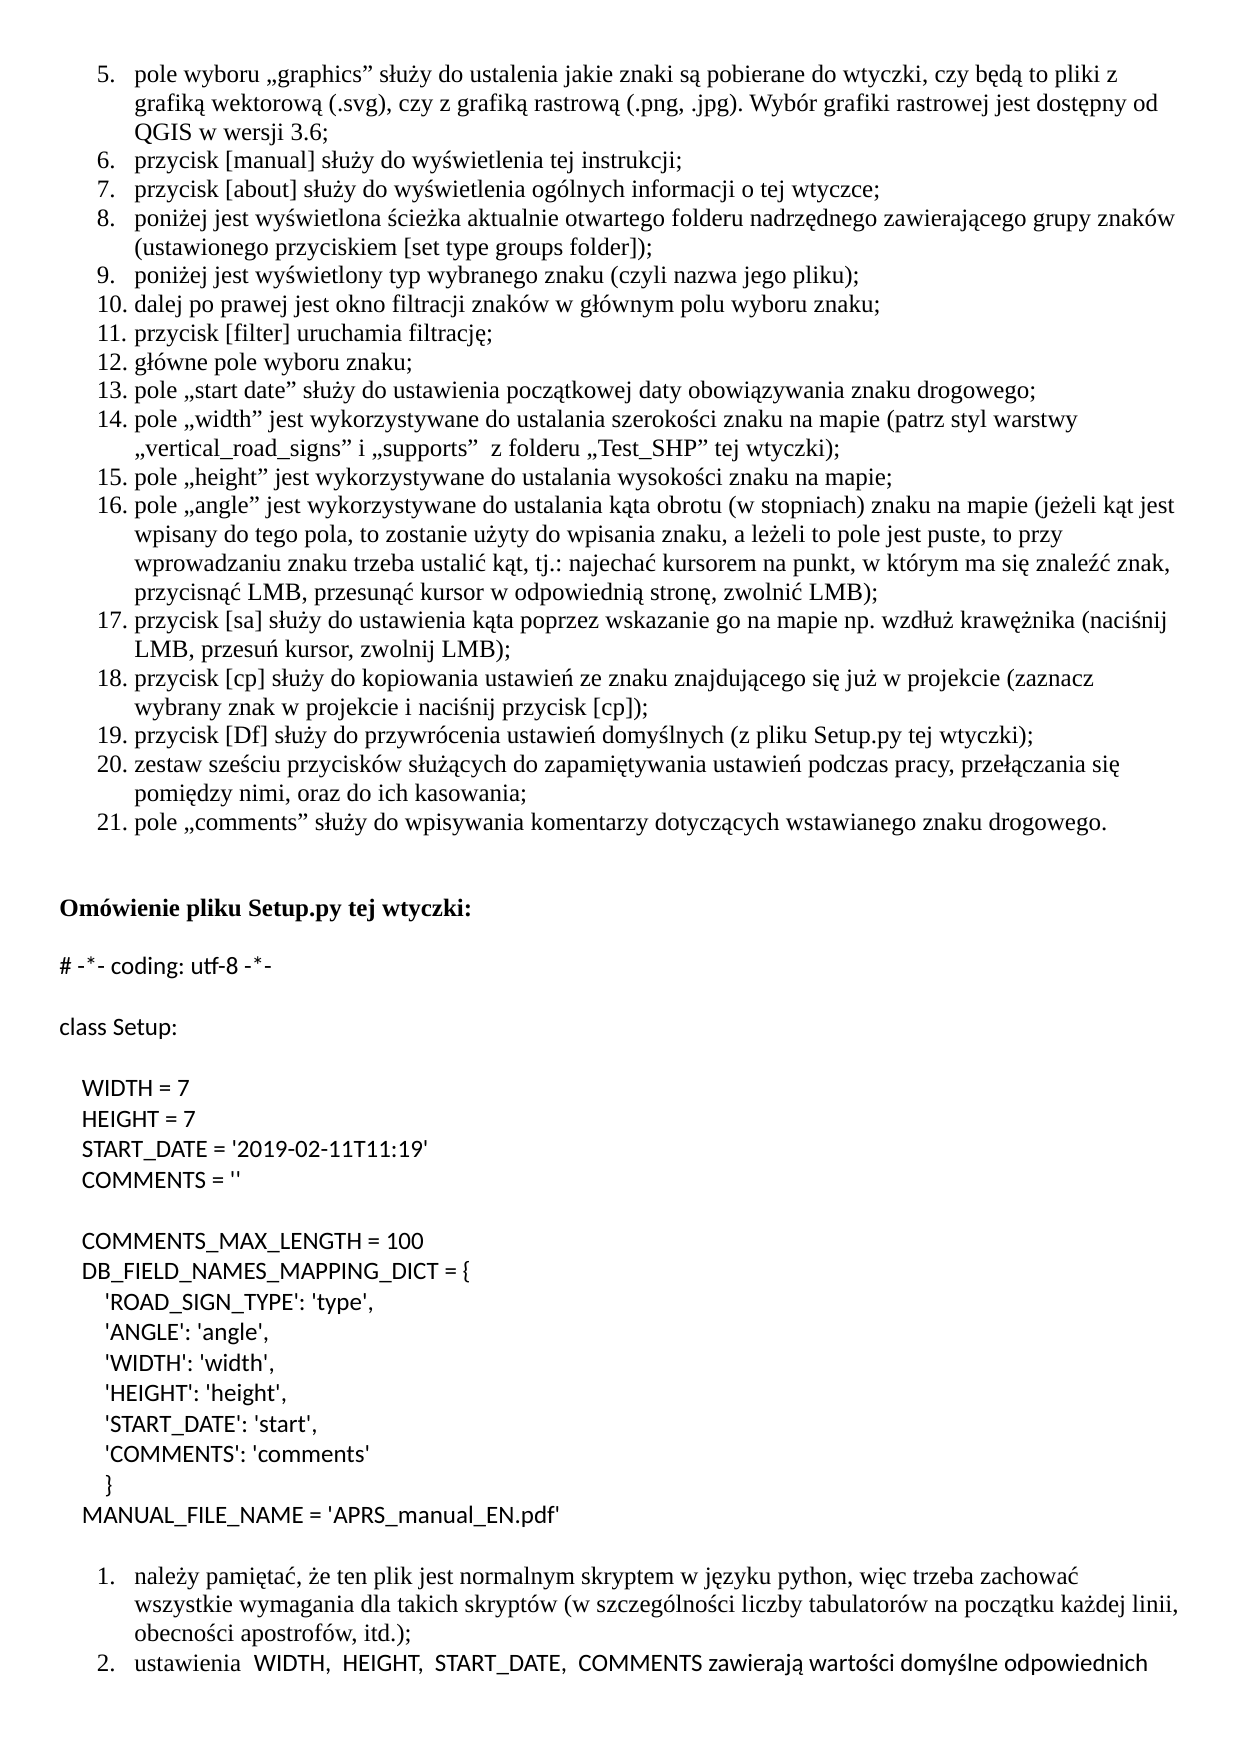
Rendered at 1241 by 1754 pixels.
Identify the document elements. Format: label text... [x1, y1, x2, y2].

list pole „angle” jest wykorzystywane do ustalania kąta obrotu (w stopniach) znaku na mapie (jeżeli kąt jest wpisany do tego pola, to zostanie użyty do wpisania znaku, a leżeli to pole jest puste, to przy wprowadzaniu znaku trzeba ustalić kąt, tj.: najechać kursorem na punkt, w którym ma się znaleźć znak, przycisnąć LMB, przesunąć kursor w odpowiednią stronę, zwolnić LMB); [97, 490, 1181, 605]
text class Setup: [59, 1011, 1181, 1042]
text 'START_DATE': 'start', [59, 1408, 1181, 1439]
text START_DATE = '2019-02-11T11:19' [59, 1133, 1181, 1164]
list przycisk [cp] służy do kopiowania ustawień ze znaku znajdującego się już w projekcie (zaznacz wybrany znak w projekcie i naciśnij przycisk [cp]); [97, 663, 1181, 720]
list ustawienia WIDTH, HEIGHT, START_DATE, COMMENTS zawierają wartości domyślne odpowiednich [97, 1647, 1181, 1677]
list pole wyboru „graphics” służy do ustalenia jakie znaki są pobierane do wtyczki, czy będą to pliki z grafiką wektorową (.svg), czy z grafiką rastrową (.png, .jpg). Wybór grafiki rastrowej jest dostępny od QGIS w wersji 3.6; [97, 59, 1181, 145]
list należy pamiętać, że ten plik jest normalnym skryptem w języku python, więc trzeba zachować wszystkie wymagania dla takich skryptów (w szczególności liczby tabulatorów na początku każdej linii, obecności apostrofów, itd.); [97, 1561, 1181, 1647]
list przycisk [filter] uruchamia filtrację; [97, 318, 1181, 347]
list główne pole wyboru znaku; [97, 347, 1181, 375]
list poniżej jest wyświetlony typ wybranego znaku (czyli nazwa jego pliku); [97, 260, 1181, 289]
text 'HEIGHT': 'height', [59, 1378, 1181, 1408]
list zestaw sześciu przycisków służących do zapamiętywania ustawień podczas pracy, przełączania się pomiędzy nimi, oraz do ich kasowania; [97, 749, 1181, 807]
text # -*- coding: utf-8 -*- [59, 950, 1181, 981]
list przycisk [manual] służy do wyświetlenia tej instrukcji; [97, 145, 1181, 174]
text DB_FIELD_NAMES_MAPPING_DICT = { [59, 1256, 1181, 1286]
text 'ROAD_SIGN_TYPE': 'type', [59, 1286, 1181, 1317]
list dalej po prawej jest okno filtracji znaków w głównym polu wyboru znaku; [97, 289, 1181, 318]
list pole „comments” służy do wpisywania komentarzy dotyczących wstawianego znaku drogowego. [97, 807, 1181, 835]
list przycisk [Df] służy do przywrócenia ustawień domyślnych (z pliku Setup.py tej wtyczki); [97, 720, 1181, 749]
list pole „start date” służy do ustawienia początkowej daty obowiązywania znaku drogowego; [97, 375, 1181, 404]
text } [59, 1469, 1181, 1500]
text WIDTH = 7 [59, 1072, 1181, 1103]
text COMMENTS = '' [59, 1164, 1181, 1194]
text HEIGHT = 7 [59, 1103, 1181, 1133]
list przycisk [about] służy do wyświetlenia ogólnych informacji o tej wtyczce; [97, 174, 1181, 203]
text COMMENTS_MAX_LENGTH = 100 [59, 1225, 1181, 1256]
list poniżej jest wyświetlona ścieżka aktualnie otwartego folderu nadrzędnego zawierającego grupy znaków (ustawionego przyciskiem [set type groups folder]); [97, 203, 1181, 260]
text 'ANGLE': 'angle', [59, 1317, 1181, 1347]
list pole „height” jest wykorzystywane do ustalania wysokości znaku na mapie; [97, 462, 1181, 490]
list pole „width” jest wykorzystywane do ustalania szerokości znaku na mapie (patrz styl warstwy „vertical_road_signs” i „supports” z folderu „Test_SHP” tej wtyczki); [97, 404, 1181, 462]
text MANUAL_FILE_NAME = 'APRS_manual_EN.pdf' [59, 1500, 1181, 1530]
text Omówienie pliku Setup.py tej wtyczki: [59, 893, 1181, 922]
text 'WIDTH': 'width', [59, 1347, 1181, 1378]
list przycisk [sa] służy do ustawienia kąta poprzez wskazanie go na mapie np. wzdłuż krawężnika (naciśnij LMB, przesuń kursor, zwolnij LMB); [97, 605, 1181, 663]
text 'COMMENTS': 'comments' [59, 1439, 1181, 1469]
